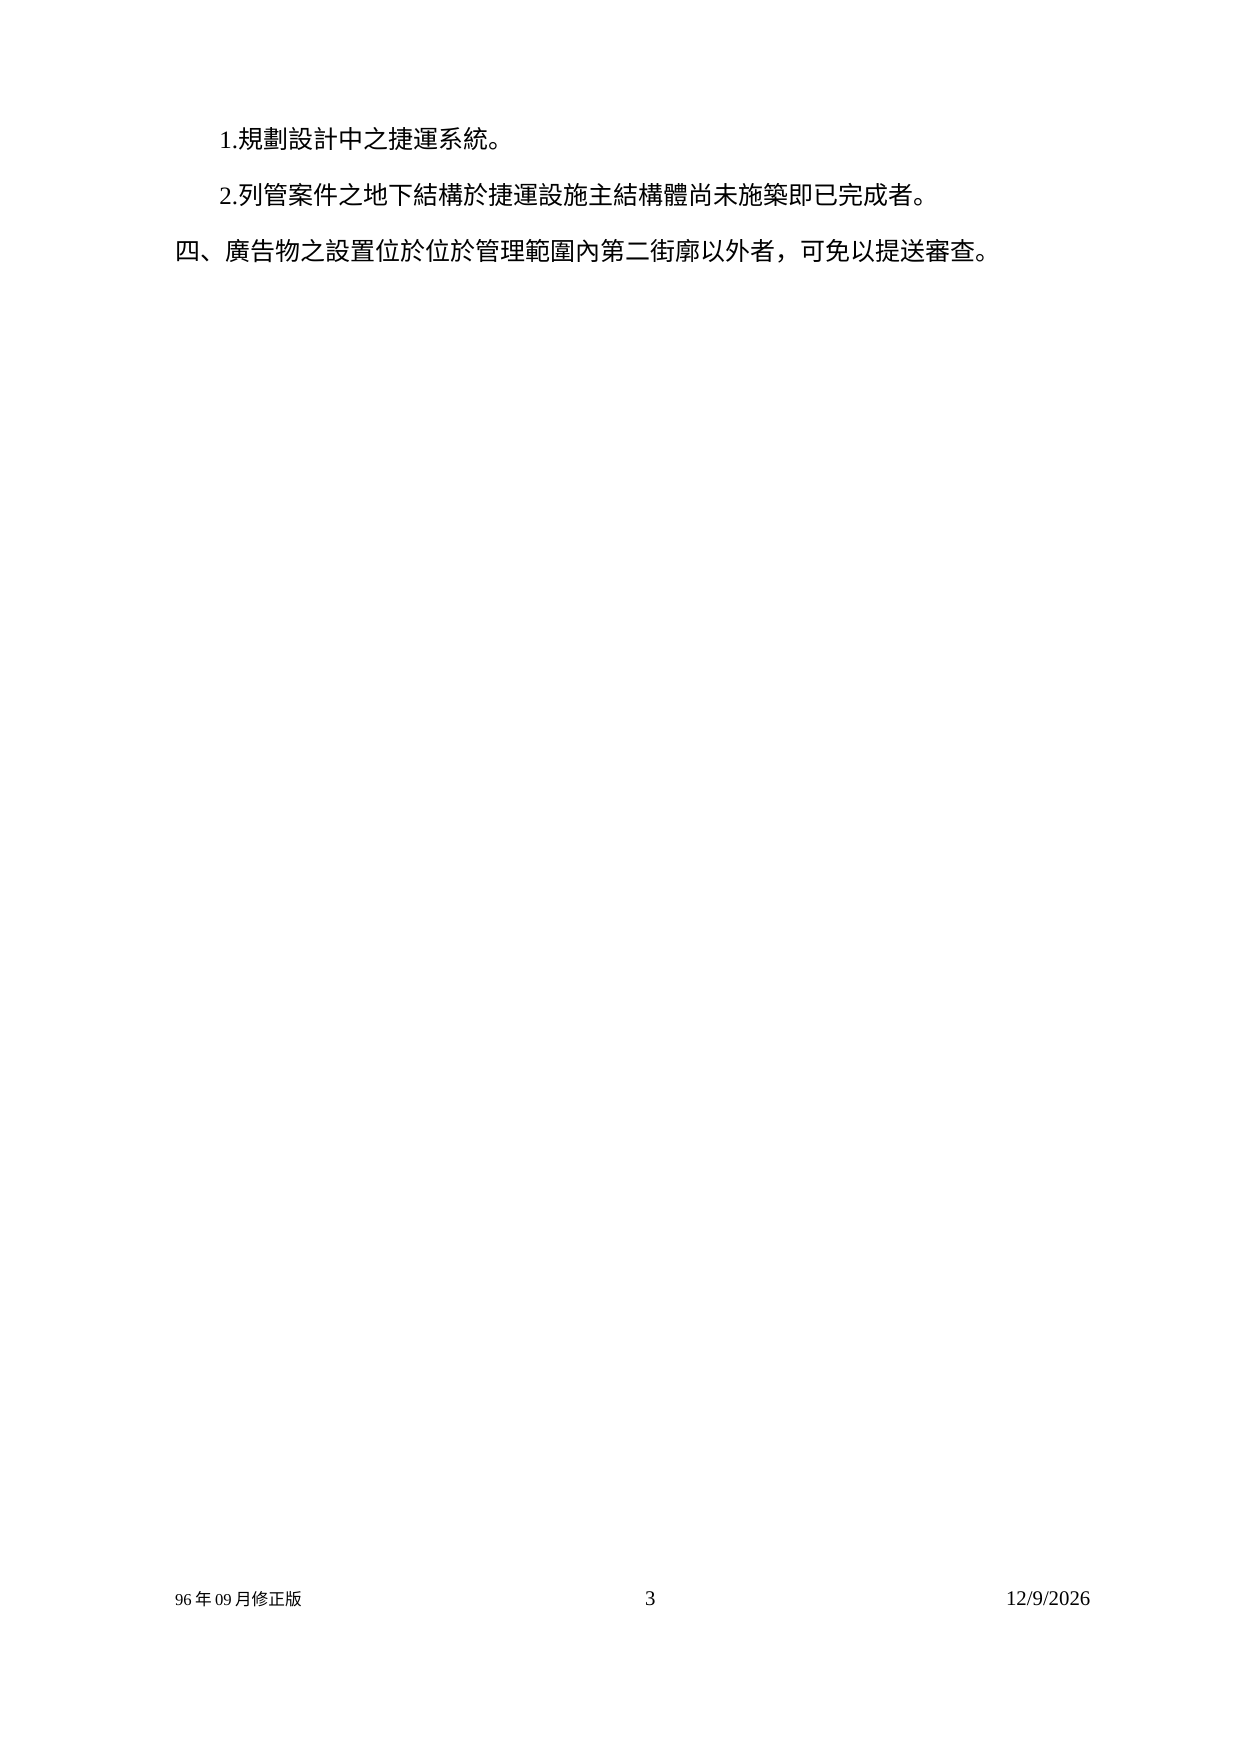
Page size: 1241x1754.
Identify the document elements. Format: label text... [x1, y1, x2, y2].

text 四、廣告物之設置位於位於管理範圍內第二街廓以外者，可免以提送審查。 [175, 231, 1092, 268]
list 規劃設計中之捷運系統。 [219, 118, 1092, 156]
list 列管案件之地下結構於捷運設施主結構體尚未施築即已完成者。 [219, 174, 1092, 212]
